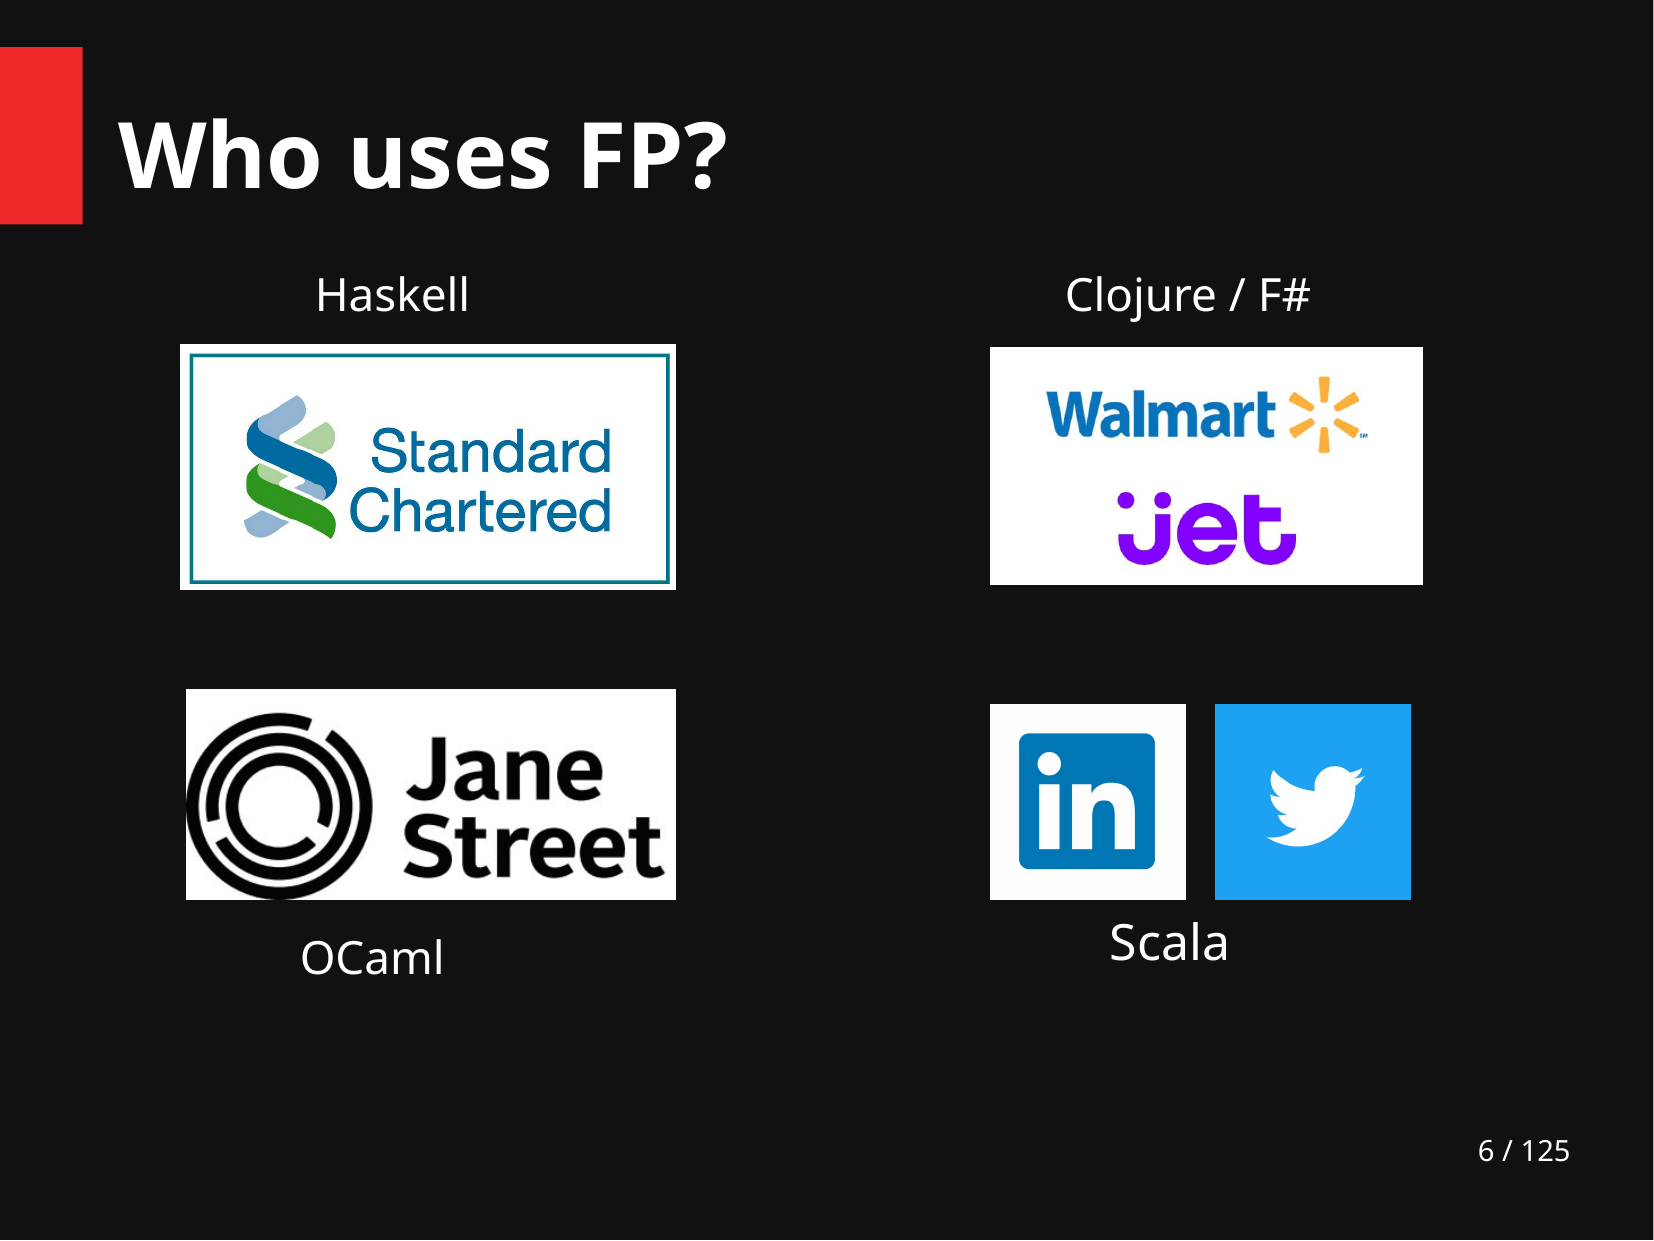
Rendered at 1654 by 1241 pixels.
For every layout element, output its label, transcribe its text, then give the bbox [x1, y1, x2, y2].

text_box OCaml [285, 918, 616, 996]
picture [186, 689, 676, 901]
text_box Clojure / F# [1050, 255, 1381, 333]
picture [180, 344, 676, 591]
text_box Scala [1095, 900, 1426, 984]
picture [990, 347, 1423, 586]
text_box Haskell [300, 255, 631, 333]
title Who uses FP? [118, 27, 1571, 278]
picture [990, 704, 1186, 901]
picture [1215, 704, 1411, 900]
